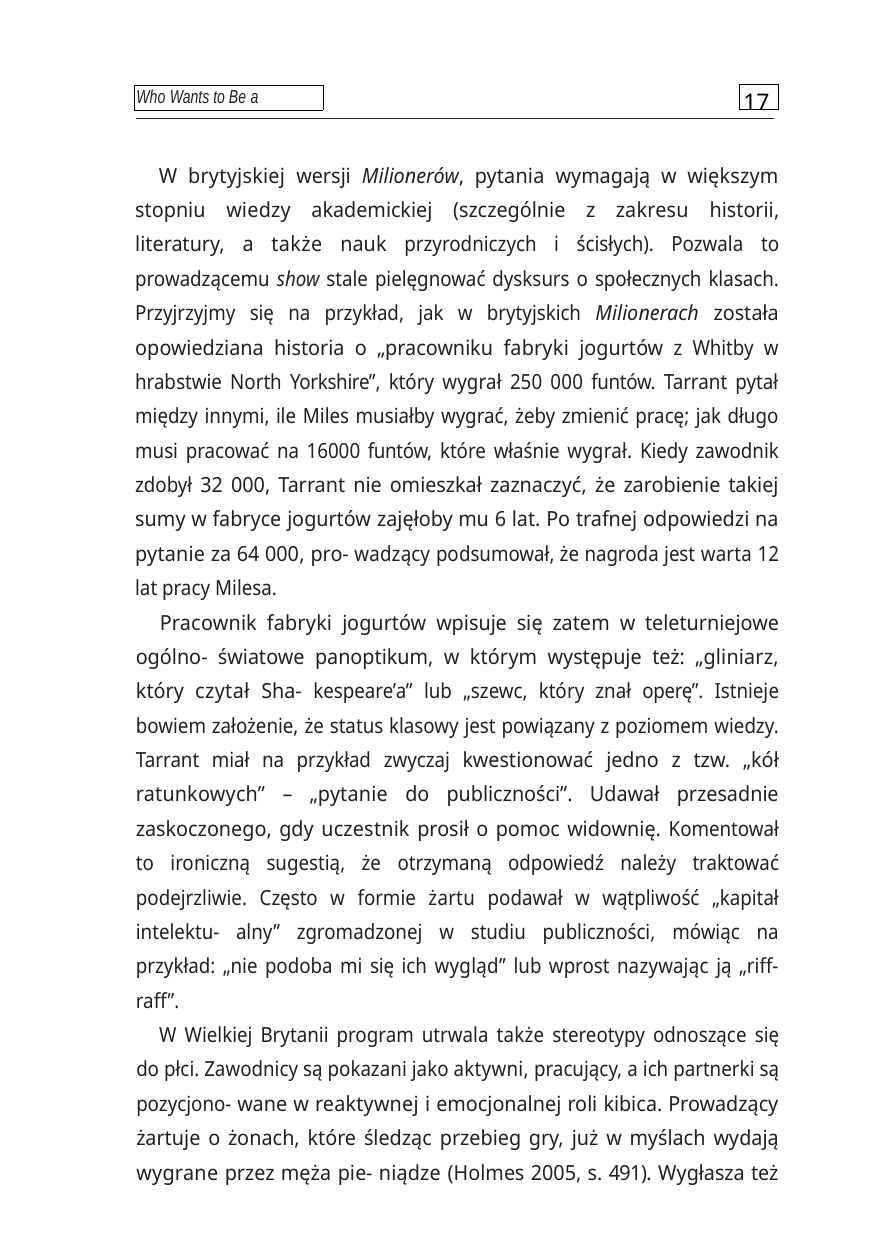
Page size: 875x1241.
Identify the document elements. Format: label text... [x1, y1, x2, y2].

text W brytyjskiej wersji Milionerów, pytania wymagają w większym stopniu wiedzy akademickiej (szczególnie z zakresu historii, literatury, a także nauk przyrodniczych i ścisłych). Pozwala to prowadzącemu show stale pielęgnować dysksurs o społecznych klasach. Przyjrzyjmy się na przykład, jak w brytyjskich Milionerach została opowiedziana historia o „pracowniku fabryki jogurtów z Whitby w hrabstwie North Yorkshire”, który wygrał 250 000 funtów. Tarrant pytał między innymi, ile Miles musiałby wygrać, żeby zmienić pracę; jak długo musi pracować na 16000 funtów, które właśnie wygrał. Kiedy zawodnik zdobył 32 000, Tarrant nie omieszkał zaznaczyć, że zarobienie takiej sumy w fabryce jogurtów zajęłoby mu 6 lat. Po trafnej odpowiedzi na pytanie za 64 000, pro- wadzący podsumował, że nagroda jest warta 12 lat pracy Milesa. [135, 161, 779, 602]
text W Wielkiej Brytanii program utrwala także stereotypy odnoszące się do płci. Zawodnicy są pokazani jako aktywni, pracujący, a ich partnerki są pozycjono- wane w reaktywnej i emocjonalnej roli kibica. Prowadzący żartuje o żonach, które śledząc przebieg gry, już w myślach wydają wygrane przez męża pie- niądze (Holmes 2005, s. 491). Wygłasza też [136, 1020, 779, 1186]
text Pracownik fabryki jogurtów wpisuje się zatem w teleturniejowe ogólno- światowe panoptikum, w którym występuje też: „gliniarz, który czytał Sha- kespeare’a” lub „szewc, który znał operę”. Istnieje bowiem założenie, że status klasowy jest powiązany z poziomem wiedzy. Tarrant miał na przykład zwyczaj kwestionować jedno z tzw. „kół ratunkowych” – „pytanie do publiczności”. Udawał przesadnie zaskoczonego, gdy uczestnik prosił o pomoc widownię. Komentował to ironiczną sugestią, że otrzymaną odpowiedź należy traktować podejrzliwie. Często w formie żartu podawał w wątpliwość „kapitał intelektu- alny” zgromadzonej w studiu publiczności, mówiąc na przykład: „nie podoba mi się ich wygląd” lub wprost nazywając ją „riff-raff”. [136, 608, 779, 1014]
